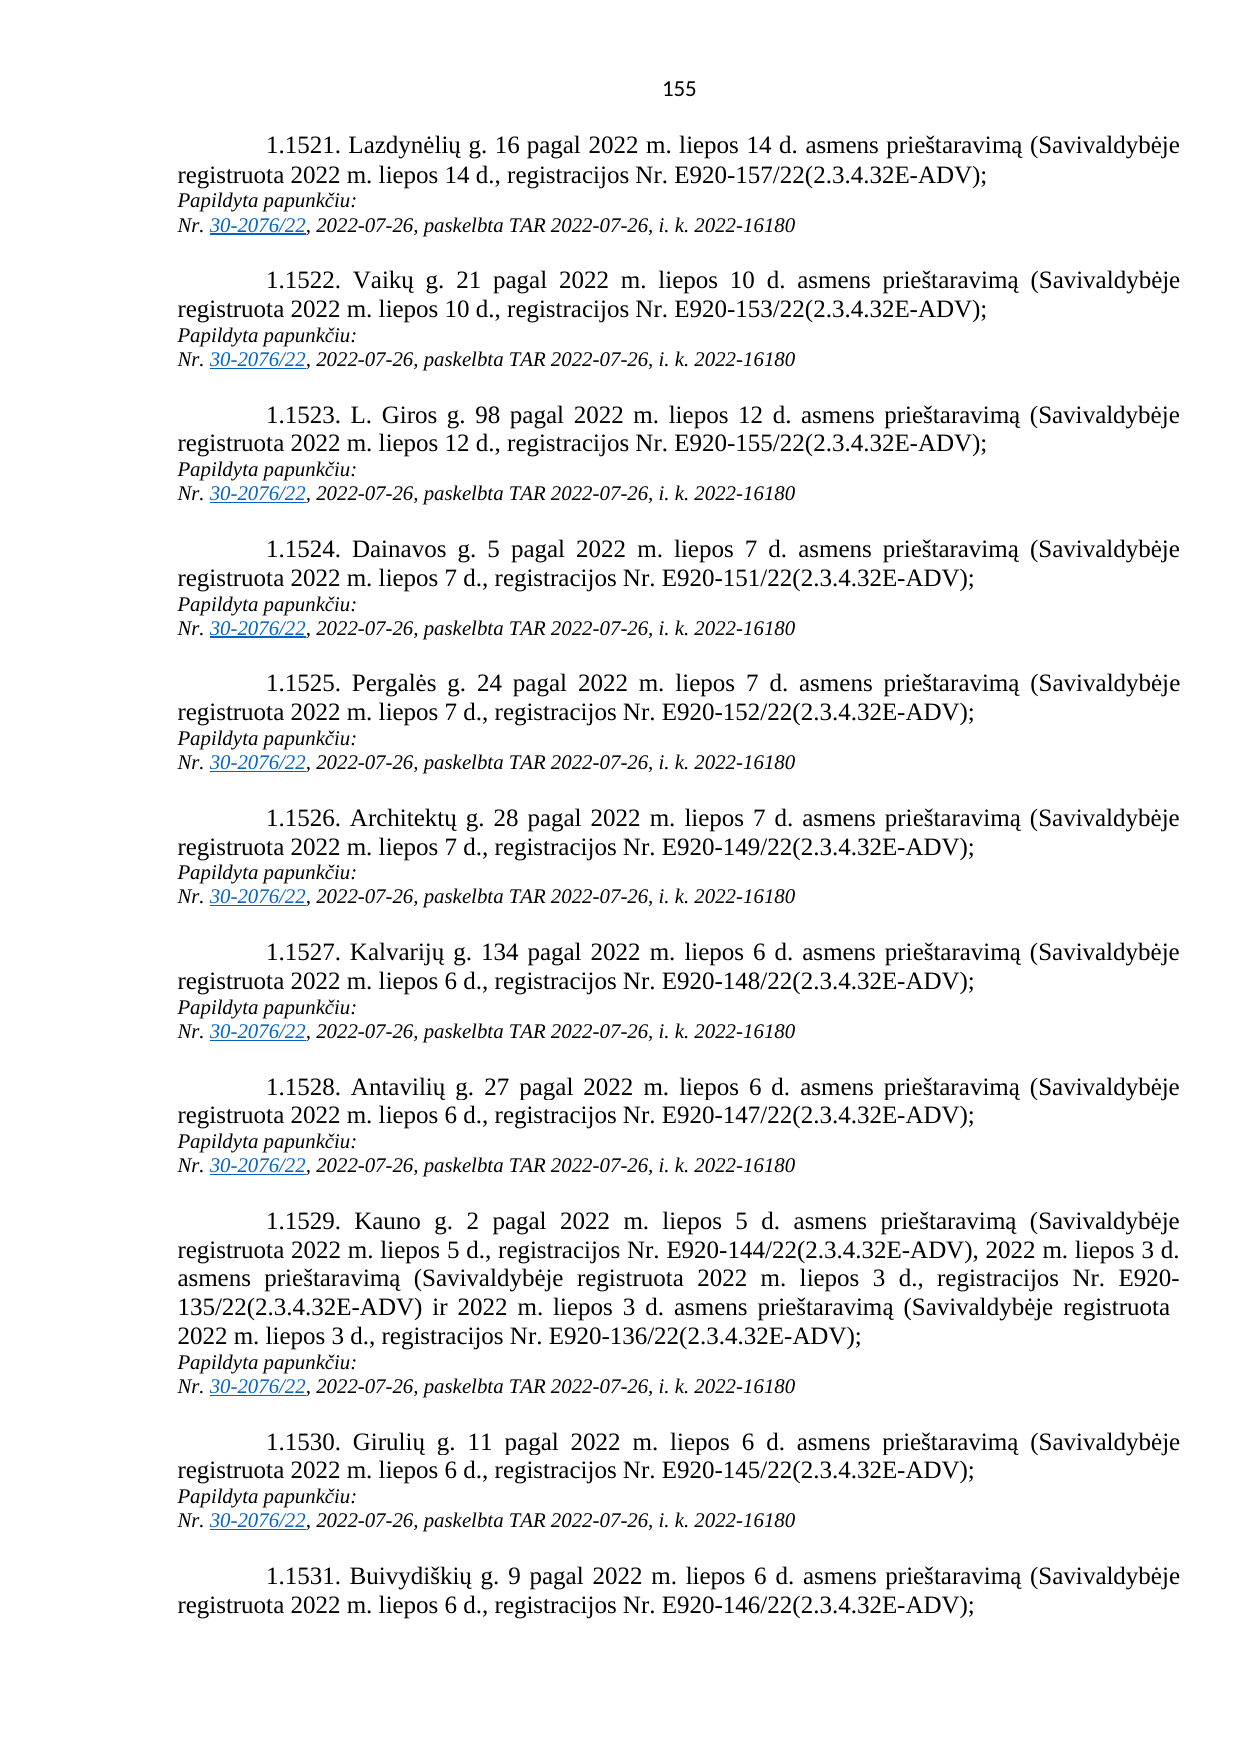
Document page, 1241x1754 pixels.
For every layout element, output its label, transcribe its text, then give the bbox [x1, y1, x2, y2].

text 1.1530. Girulių g. 11 pagal 2022 m. liepos 6 d. asmens prieštaravimą (Savivaldybėje registruota 2022 m. liepos 6 d., registracijos Nr. E920-145/22(2.3.4.32E-ADV); [177, 1427, 1181, 1484]
text Nr. 30-2076/22, 2022-07-26, paskelbta TAR 2022-07-26, i. k. 2022-16180 [177, 347, 1181, 371]
text Papildyta papunkčiu: [177, 188, 1181, 212]
text Nr. 30-2076/22, 2022-07-26, paskelbta TAR 2022-07-26, i. k. 2022-16180 [177, 1153, 1181, 1177]
text Nr. 30-2076/22, 2022-07-26, paskelbta TAR 2022-07-26, i. k. 2022-16180 [177, 1508, 1181, 1532]
text Nr. 30-2076/22, 2022-07-26, paskelbta TAR 2022-07-26, i. k. 2022-16180 [177, 616, 1181, 640]
text Papildyta papunkčiu: [177, 1484, 1181, 1508]
text Papildyta papunkčiu: [177, 1350, 1181, 1374]
text Papildyta papunkčiu: [177, 457, 1181, 481]
text Papildyta papunkčiu: [177, 726, 1181, 750]
text 1.1522. Vaikų g. 21 pagal 2022 m. liepos 10 d. asmens prieštaravimą (Savivaldybėje registruota 2022 m. liepos 10 d., registracijos Nr. E920-153/22(2.3.4.32E-ADV); [177, 265, 1181, 323]
text 1.1526. Architektų g. 28 pagal 2022 m. liepos 7 d. asmens prieštaravimą (Savivaldybėje registruota 2022 m. liepos 7 d., registracijos Nr. E920-149/22(2.3.4.32E-ADV); [177, 803, 1181, 860]
text 1.1531. Buivydiškių g. 9 pagal 2022 m. liepos 6 d. asmens prieštaravimą (Savivaldybėje registruota 2022 m. liepos 6 d., registracijos Nr. E920-146/22(2.3.4.32E-ADV); [177, 1561, 1181, 1618]
text Nr. 30-2076/22, 2022-07-26, paskelbta TAR 2022-07-26, i. k. 2022-16180 [177, 1019, 1181, 1043]
text Papildyta papunkčiu: [177, 1129, 1181, 1153]
text 1.1529. Kauno g. 2 pagal 2022 m. liepos 5 d. asmens prieštaravimą (Savivaldybėje registruota 2022 m. liepos 5 d., registracijos Nr. E920-144/22(2.3.4.32E-ADV), 2022 m. liepos 3 d. asmens prieštaravimą (Savivaldybėje registruota 2022 m. liepos 3 d., registracijos Nr. E920-135/22(2.3.4.32E-ADV) ir 2022 m. liepos 3 d. asmens prieštaravimą (Savivaldybėje registruota 2022 m. liepos 3 d., registracijos Nr. E920-136/22(2.3.4.32E-ADV); [177, 1206, 1181, 1350]
text 1.1525. Pergalės g. 24 pagal 2022 m. liepos 7 d. asmens prieštaravimą (Savivaldybėje registruota 2022 m. liepos 7 d., registracijos Nr. E920-152/22(2.3.4.32E-ADV); [177, 668, 1181, 726]
text 1.1523. L. Giros g. 98 pagal 2022 m. liepos 12 d. asmens prieštaravimą (Savivaldybėje registruota 2022 m. liepos 12 d., registracijos Nr. E920-155/22(2.3.4.32E-ADV); [177, 400, 1181, 457]
text Papildyta papunkčiu: [177, 995, 1181, 1019]
text Papildyta papunkčiu: [177, 592, 1181, 616]
text Papildyta papunkčiu: [177, 860, 1181, 884]
text Nr. 30-2076/22, 2022-07-26, paskelbta TAR 2022-07-26, i. k. 2022-16180 [177, 884, 1181, 908]
text Nr. 30-2076/22, 2022-07-26, paskelbta TAR 2022-07-26, i. k. 2022-16180 [177, 750, 1181, 774]
text 1.1528. Antavilių g. 27 pagal 2022 m. liepos 6 d. asmens prieštaravimą (Savivaldybėje registruota 2022 m. liepos 6 d., registracijos Nr. E920-147/22(2.3.4.32E-ADV); [177, 1072, 1181, 1129]
text Nr. 30-2076/22, 2022-07-26, paskelbta TAR 2022-07-26, i. k. 2022-16180 [177, 481, 1181, 505]
text 1.1524. Dainavos g. 5 pagal 2022 m. liepos 7 d. asmens prieštaravimą (Savivaldybėje registruota 2022 m. liepos 7 d., registracijos Nr. E920-151/22(2.3.4.32E-ADV); [177, 534, 1181, 592]
text Nr. 30-2076/22, 2022-07-26, paskelbta TAR 2022-07-26, i. k. 2022-16180 [177, 212, 1181, 237]
text 1.1527. Kalvarijų g. 134 pagal 2022 m. liepos 6 d. asmens prieštaravimą (Savivaldybėje registruota 2022 m. liepos 6 d., registracijos Nr. E920-148/22(2.3.4.32E-ADV); [177, 937, 1181, 995]
text Nr. 30-2076/22, 2022-07-26, paskelbta TAR 2022-07-26, i. k. 2022-16180 [177, 1374, 1181, 1398]
text Papildyta papunkčiu: [177, 323, 1181, 347]
text 1.1521. Lazdynėlių g. 16 pagal 2022 m. liepos 14 d. asmens prieštaravimą (Savivaldybėje registruota 2022 m. liepos 14 d., registracijos Nr. E920-157/22(2.3.4.32E-ADV); [177, 131, 1181, 188]
